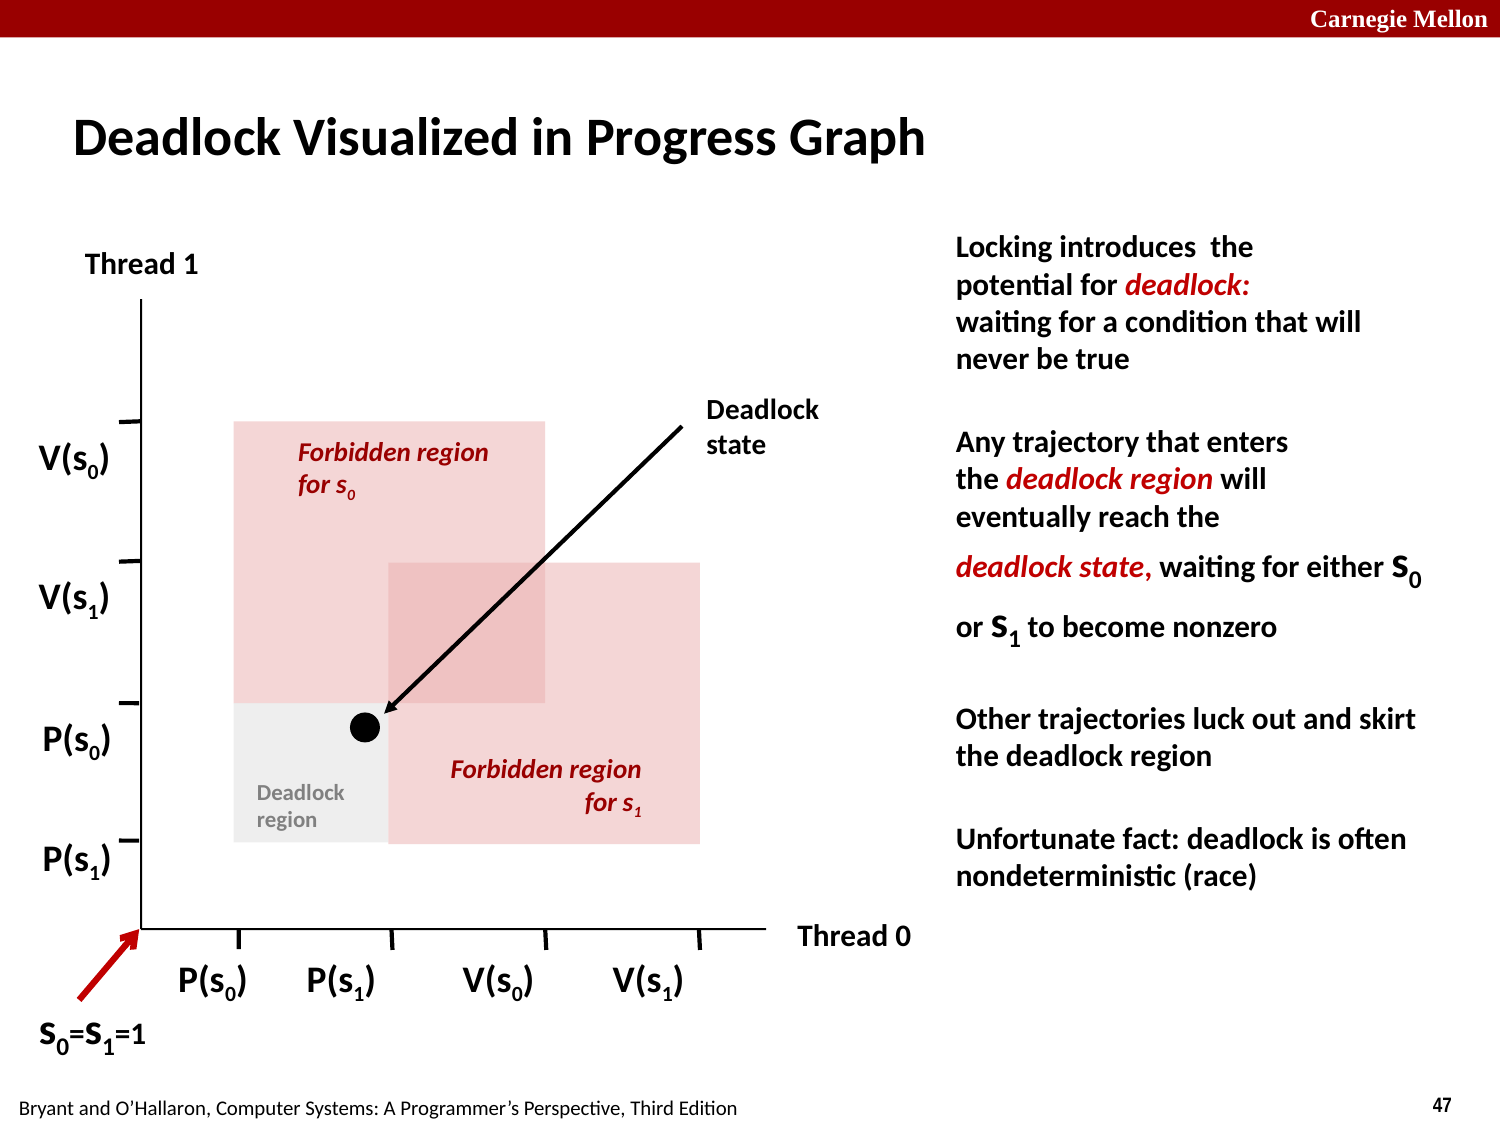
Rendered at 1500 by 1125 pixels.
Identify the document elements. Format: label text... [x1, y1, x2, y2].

text_box P(s0) [163, 947, 263, 1014]
text_box Deadlock state [691, 390, 835, 461]
text_box Deadlock region [242, 777, 360, 833]
text_box s0=s1=1 [24, 1000, 162, 1061]
text_box P(s0) [27, 706, 127, 773]
text_box Thread 0 [782, 908, 927, 961]
text_box V(s0) [447, 947, 550, 1014]
text_box V(s0) [23, 425, 126, 492]
text_box P(s1) [291, 947, 392, 1014]
text_box Locking introduces the potential for deadlock: waiting for a condition that will never be true Any trajectory that enters the deadlock region will eventually reach the deadlock state, waiting for either s0 or s1 to become nonzero Other trajectories luck out and skirt the deadlock region Unfortunate fact: deadlock is often nondeterministic (race) [941, 226, 1451, 893]
text_box V(s1) [597, 947, 700, 1014]
text_box Forbidden region for s0 [283, 426, 505, 512]
text_box P(s1) [27, 826, 127, 893]
text_box V(s1) [23, 564, 126, 631]
text_box Thread 1 [70, 235, 214, 288]
title Deadlock Visualized in Progress Graph [58, 71, 1304, 197]
text_box [233, 421, 700, 845]
text_box Forbidden region for s1 [435, 743, 657, 829]
